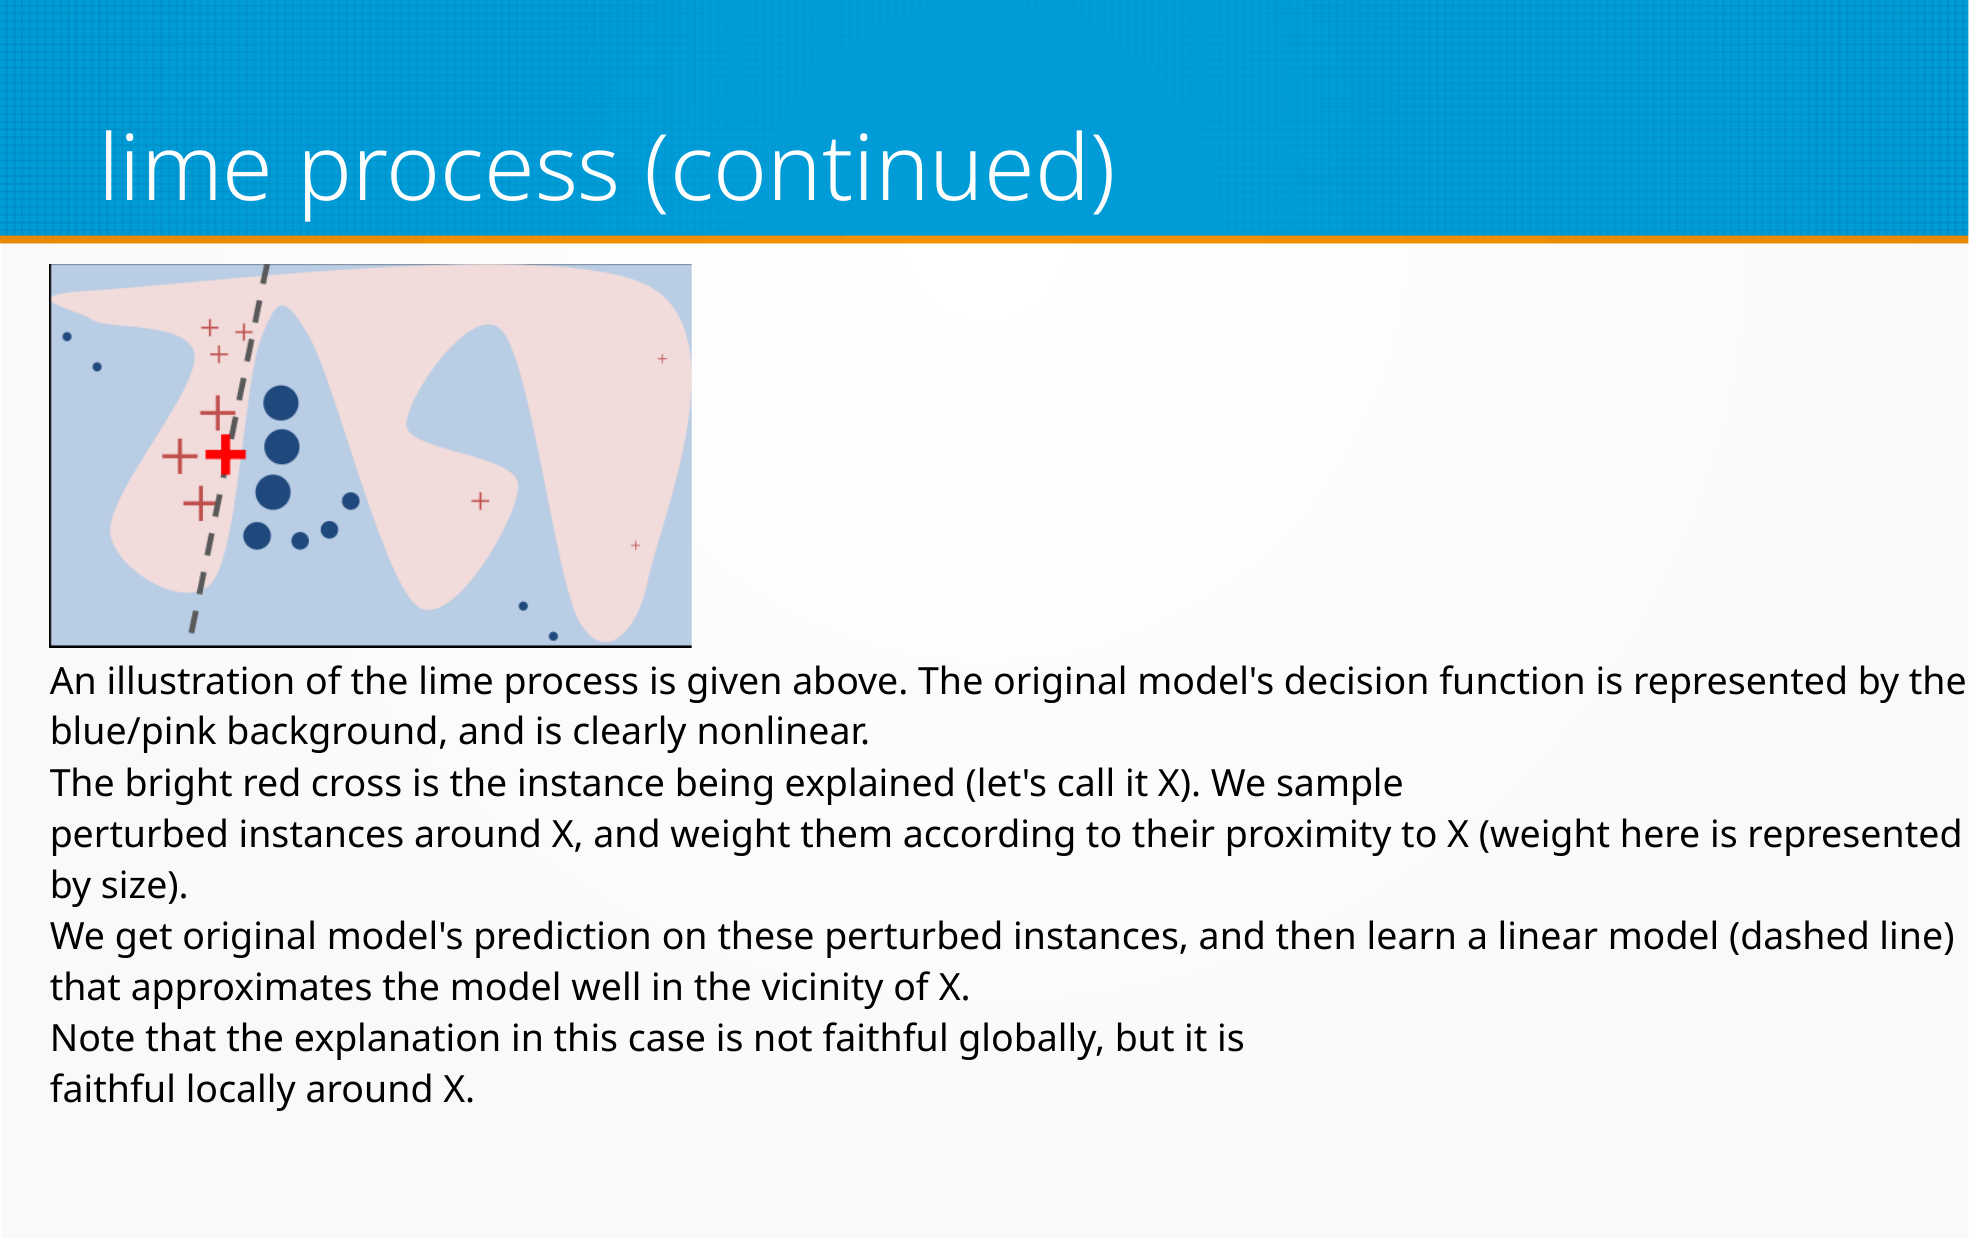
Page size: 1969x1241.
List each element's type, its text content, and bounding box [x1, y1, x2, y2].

list [1773, 676, 1784, 690]
list [883, 676, 893, 682]
list [1653, 676, 1663, 682]
list [1288, 676, 1300, 690]
list [1809, 676, 1819, 682]
picture [54, 686, 68, 690]
list [1102, 684, 1112, 690]
list [1177, 676, 1189, 690]
list [1751, 676, 1761, 682]
list [456, 676, 466, 690]
list [1143, 676, 1153, 690]
list [1224, 676, 1234, 682]
list [944, 676, 955, 690]
list [691, 676, 703, 690]
list [1412, 676, 1423, 690]
list [509, 676, 521, 690]
picture [1928, 676, 1939, 690]
list [1712, 676, 1722, 682]
list [210, 684, 220, 690]
title lime process (continued) [98, 19, 1870, 227]
list [819, 676, 831, 690]
list [1830, 676, 1842, 690]
list [998, 676, 1010, 690]
list [546, 676, 558, 690]
list [278, 676, 289, 690]
picture [0, 236, 1969, 1241]
list [117, 306, 1880, 690]
list [841, 676, 853, 690]
list [797, 684, 807, 690]
picture [57, 672, 65, 683]
list [1863, 676, 1875, 690]
list [1156, 676, 1166, 690]
list [1568, 676, 1579, 690]
list [254, 676, 266, 690]
list [1200, 676, 1212, 690]
picture [79, 676, 90, 690]
list [588, 676, 598, 682]
list [968, 676, 978, 682]
list [393, 676, 403, 682]
list [744, 676, 754, 682]
list [310, 676, 322, 690]
list [370, 676, 381, 690]
list [765, 676, 776, 690]
list [1388, 676, 1400, 690]
list [478, 676, 488, 682]
list [443, 676, 453, 690]
list [1544, 676, 1556, 690]
list [1079, 676, 1090, 690]
list [1046, 676, 1058, 690]
list [1313, 676, 1323, 682]
list [1481, 676, 1492, 690]
picture [1880, 675, 1886, 690]
text_box An illustration of the lime process is given above. The original model's decision function is represented by the blue/pink background, and is clearly nonlinear. The bright red cross is the instance being explained (let's call it X). We sample perturbed instances around X, and weight them according to their proximity to X (weight here is represented by size). We get original model's prediction on these perturbed instances, and then learn a linear model (dashed line) that approximates the model well in the vicinity of X. Note that the explanation in this case is not faithful globally, but it is faithful locally around X. [43, 690, 1969, 1129]
picture [1951, 676, 1961, 682]
list [1675, 676, 1687, 690]
